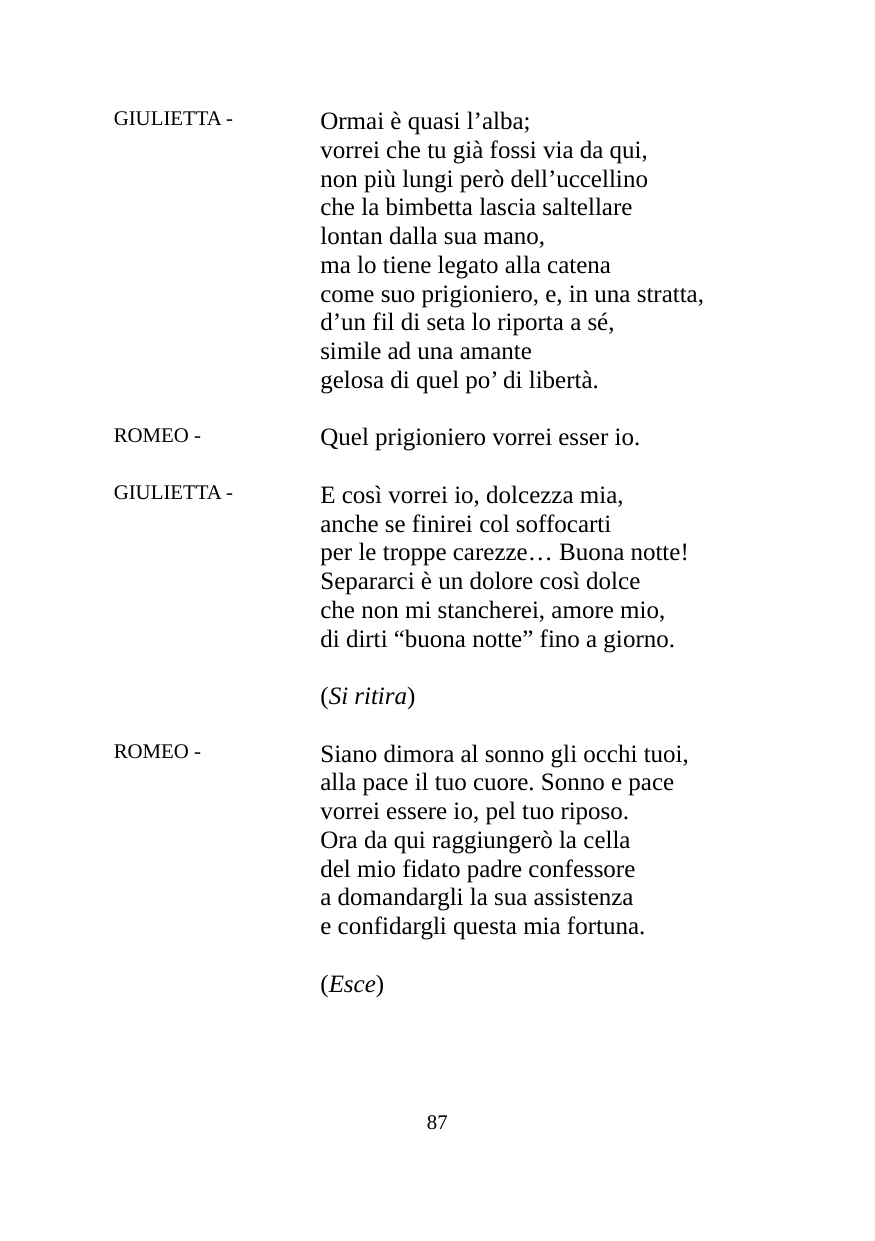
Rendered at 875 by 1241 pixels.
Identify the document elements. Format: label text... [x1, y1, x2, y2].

table_cell E così vorrei io, dolcezza mia, anche se finirei col soffocarti per le troppe carezze… Buona notte! Separarci è un dolore così dolce che non mi stancherei, amore mio, di dirti “buona notte” fino a giorno. [313, 480, 768, 681]
table_cell (Esce) [313, 969, 768, 1026]
table_cell [106, 969, 313, 1026]
table_cell GIULIETTA - [106, 106, 313, 422]
table_cell (Si ritira) [313, 681, 768, 739]
table_cell Siano dimora al sonno gli occhi tuoi, alla pace il tuo cuore. Sonno e pace vorrei essere io, pel tuo riposo. Ora da qui raggiungerò la cella del mio fidato padre confessore a domandargli la sua assistenza e confidargli questa mia fortuna. [313, 739, 768, 969]
table_cell ROMEO - [106, 739, 313, 969]
table_cell GIULIETTA - [106, 480, 313, 681]
table_cell [106, 1026, 768, 1055]
table_cell Ormai è quasi l’alba; vorrei che tu già fossi via da qui, non più lungi però dell’uccellino che la bimbetta lascia saltellare lontan dalla sua mano, ma lo tiene legato alla catena come suo prigioniero, e, in una stratta, d’un fil di seta lo riporta a sé, simile ad una amante gelosa di quel po’ di libertà. [313, 106, 768, 422]
table_cell ROMEO - [106, 423, 313, 480]
table_cell [106, 681, 313, 739]
table_cell Quel prigioniero vorrei esser io. [313, 423, 768, 480]
